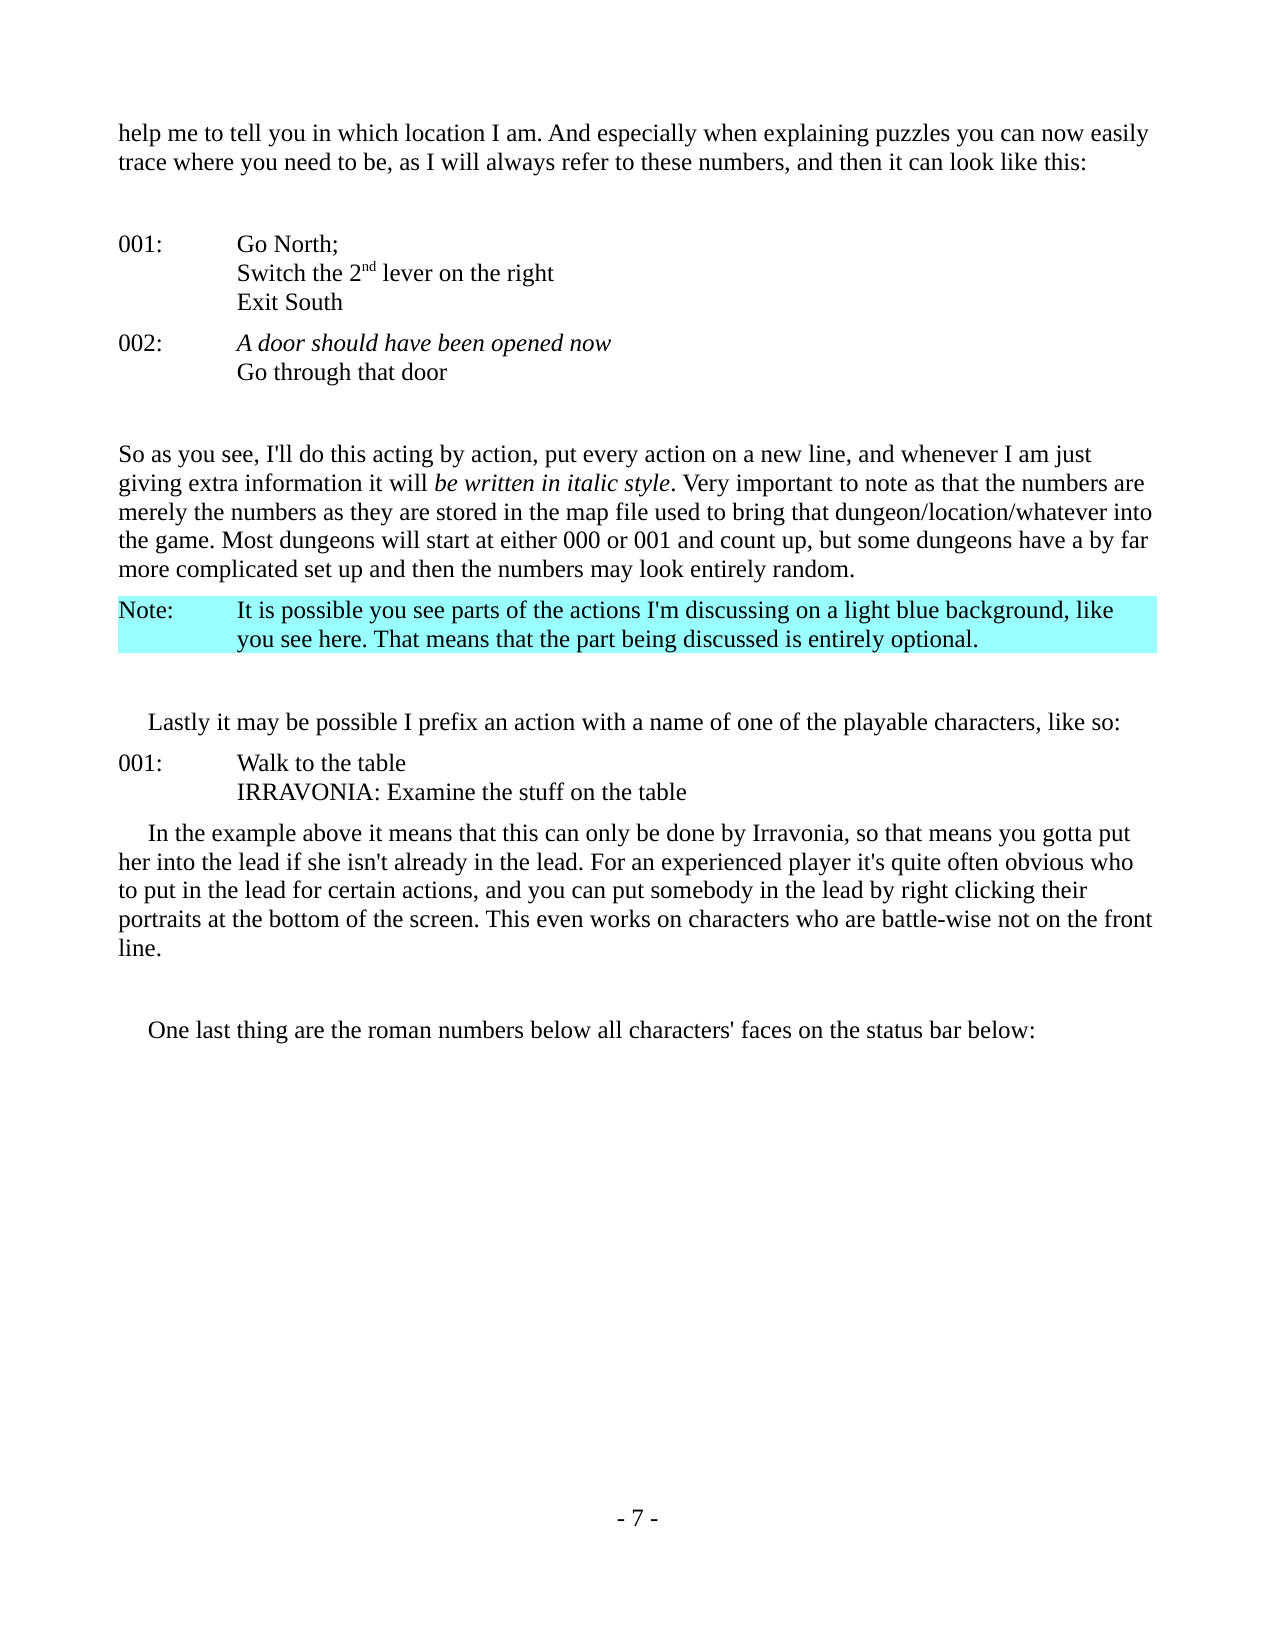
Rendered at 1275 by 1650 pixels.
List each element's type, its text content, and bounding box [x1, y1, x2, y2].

text Note: It is possible you see parts of the actions I'm discussing on a light blue background, like you see here. That means that the part being discussed is entirely optional. [118, 596, 1157, 653]
text 001: Go North; Switch the 2nd lever on the right Exit South [118, 229, 1157, 316]
text So as you see, I'll do this acting by action, put every action on a new line, and whenever I am just giving extra information it will be written in italic style. Very important to note as that the numbers are merely the numbers as they are stored in the map file used to bring that dungeon/location/whatever into the game. Most dungeons will start at either 000 or 001 and count up, but some dungeons have a by far more complicated set up and then the numbers may look entirely random. [118, 439, 1157, 583]
text In the example above it means that this can only be done by Irravonia, so that means you gotta put her into the lead if she isn't already in the lead. For an experienced player it's quite often obvious who to put in the lead for certain actions, and you can put somebody in the lead by right clicking their portraits at the bottom of the screen. This even works on characters who are battle-wise not on the front line. [118, 818, 1157, 962]
text 002: A door should have been opened now Go through that door [118, 328, 1157, 386]
text 001: Walk to the table IRRAVONIA: Examine the stuff on the table [118, 748, 1157, 806]
text One last thing are the roman numbers below all characters' faces on the status bar below: [118, 1016, 1157, 1044]
text Lastly it may be possible I prefix an action with a name of one of the playable characters, like so: [118, 707, 1157, 736]
text help me to tell you in which location I am. And especially when explaining puzzles you can now easily trace where you need to be, as I will always refer to these numbers, and then it can look like this: [118, 118, 1157, 176]
